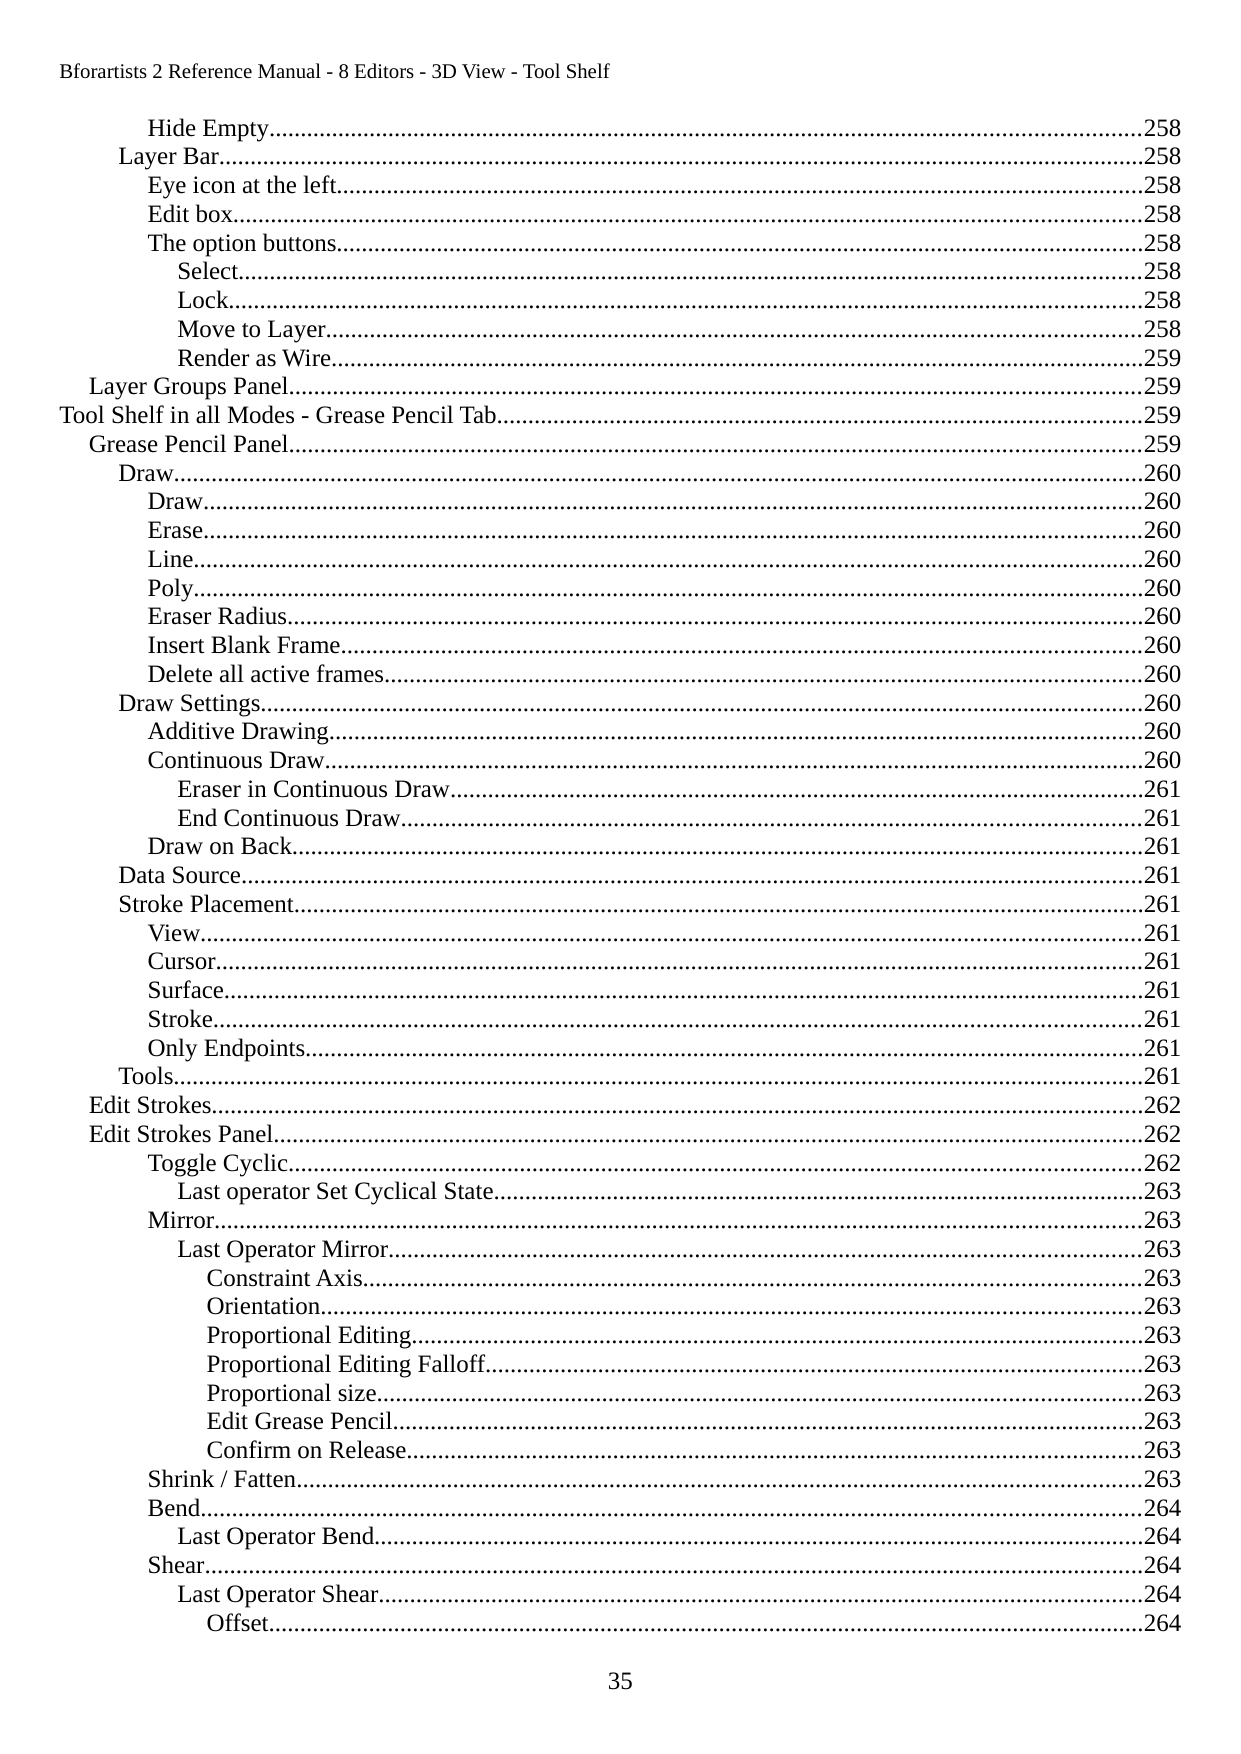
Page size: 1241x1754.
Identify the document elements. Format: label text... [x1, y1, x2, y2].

text Mirror 263 [147, 1205, 1181, 1234]
text Data Source 261 [118, 860, 1181, 889]
text Additive Drawing 260 [147, 716, 1181, 745]
text Last operator Set Cyclical State 263 [177, 1176, 1181, 1205]
text Erase 260 [147, 515, 1181, 544]
text Edit Strokes Panel 262 [88, 1119, 1181, 1148]
text Continuous Draw 260 [147, 745, 1181, 774]
text Draw Settings 260 [118, 688, 1181, 716]
text Layer Bar 258 [118, 141, 1181, 170]
text Tool Shelf in all Modes - Grease Pencil Tab 259 [59, 400, 1181, 429]
text Cursor 261 [147, 946, 1181, 975]
text Surface 261 [147, 975, 1181, 1004]
text Move to Layer 258 [177, 314, 1181, 343]
text Stroke 261 [147, 1004, 1181, 1033]
text Eraser in Continuous Draw 261 [177, 774, 1181, 803]
text Confirm on Release 263 [206, 1435, 1181, 1464]
text Constraint Axis 263 [206, 1263, 1181, 1291]
text Last Operator Bend 264 [177, 1521, 1181, 1550]
text Draw 260 [147, 486, 1181, 515]
text Edit box 258 [147, 199, 1181, 228]
text Last Operator Mirror 263 [177, 1234, 1181, 1263]
text Lock 258 [177, 285, 1181, 314]
text Proportional Editing Falloff 263 [206, 1349, 1181, 1378]
text Poly 260 [147, 573, 1181, 601]
text End Continuous Draw 261 [177, 803, 1181, 831]
text Layer Groups Panel 259 [88, 371, 1181, 400]
text Eraser Radius 260 [147, 601, 1181, 630]
text Orientation 263 [206, 1291, 1181, 1320]
text The option buttons 258 [147, 228, 1181, 256]
text Draw 260 [118, 458, 1181, 486]
text Edit Strokes 262 [88, 1090, 1181, 1119]
text View 261 [147, 918, 1181, 946]
text Proportional size 263 [206, 1378, 1181, 1406]
text Edit Grease Pencil 263 [206, 1406, 1181, 1435]
text Insert Blank Frame 260 [147, 630, 1181, 659]
text Render as Wire 259 [177, 343, 1181, 371]
text Shrink / Fatten 263 [147, 1464, 1181, 1493]
text Line 260 [147, 544, 1181, 573]
text Draw on Back 261 [147, 831, 1181, 860]
text Bend 264 [147, 1493, 1181, 1521]
text Stroke Placement 261 [118, 889, 1181, 918]
text Hide Empty 258 [147, 113, 1181, 141]
text Proportional Editing 263 [206, 1320, 1181, 1349]
text Eye icon at the left 258 [147, 170, 1181, 199]
text Only Endpoints 261 [147, 1033, 1181, 1061]
text Shear 264 [147, 1550, 1181, 1579]
text Select 258 [177, 256, 1181, 285]
text Grease Pencil Panel 259 [88, 429, 1181, 458]
text Toggle Cyclic 262 [147, 1148, 1181, 1176]
text Tools 261 [118, 1061, 1181, 1090]
text Delete all active frames 260 [147, 659, 1181, 688]
text Last Operator Shear 264 [177, 1579, 1181, 1608]
text Offset 264 [206, 1608, 1181, 1636]
